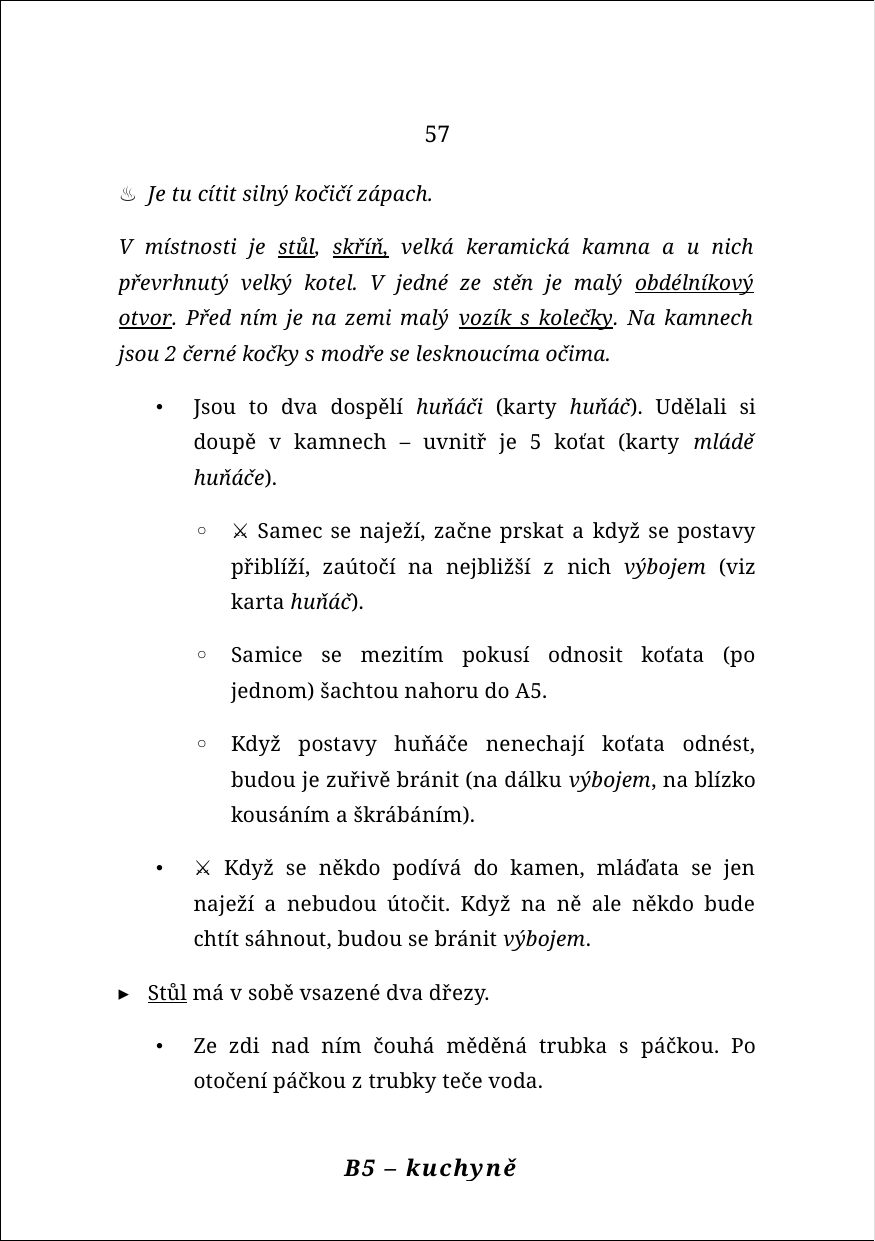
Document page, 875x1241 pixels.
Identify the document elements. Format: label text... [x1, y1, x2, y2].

text ♨ Je tu cítit silný kočičí zápach. [118, 179, 756, 207]
list Jsou to dva dospělí huňáči (karty huňáč). Udělali si doupě v⁠ kamnech – uvnitř je 5 koťat (karty mládě huňáče). [156, 392, 756, 491]
list Ze zdi nad ním čouhá měděná trubka s⁠ páčkou. Po otočení páčkou z⁠ trubky teče voda. [156, 1031, 756, 1095]
list Samice se mezitím pokusí odnosit koťata (po jednom) šachtou nahoru do A5. [193, 641, 756, 704]
list Když postavy huňáče nenechají koťata odnést, budou je zuřivě bránit (na dálku výbojem, na blízko kousáním a⁠ škrábáním). [193, 729, 756, 829]
list ⚔ Samec se naježí, začne prskat a⁠ když se postavy přiblíží, zaútočí na nejbližší z⁠ nich výbojem (viz karta huňáč). [193, 516, 756, 616]
list ⚔ Když se někdo podívá do kamen, mláďata se jen naježí a⁠ nebudou útočit. Když na ně ale někdo bude chtít sáhnout, budou se bránit výbojem. [156, 853, 756, 953]
text V⁠ místnosti je stůl, skříň, velká keramická kamna a⁠ u⁠ nich převrhnutý velký kotel. V⁠ jedné ze stěn je malý obdélníkový otvor. Před ním je na zemi malý vozík s⁠ kolečky. Na kamnech jsou 2 černé kočky s⁠ modře se lesknoucíma očima. [118, 232, 756, 367]
text ▸ Stůl má v⁠ sobě vsazené dva dřezy. [118, 978, 756, 1006]
